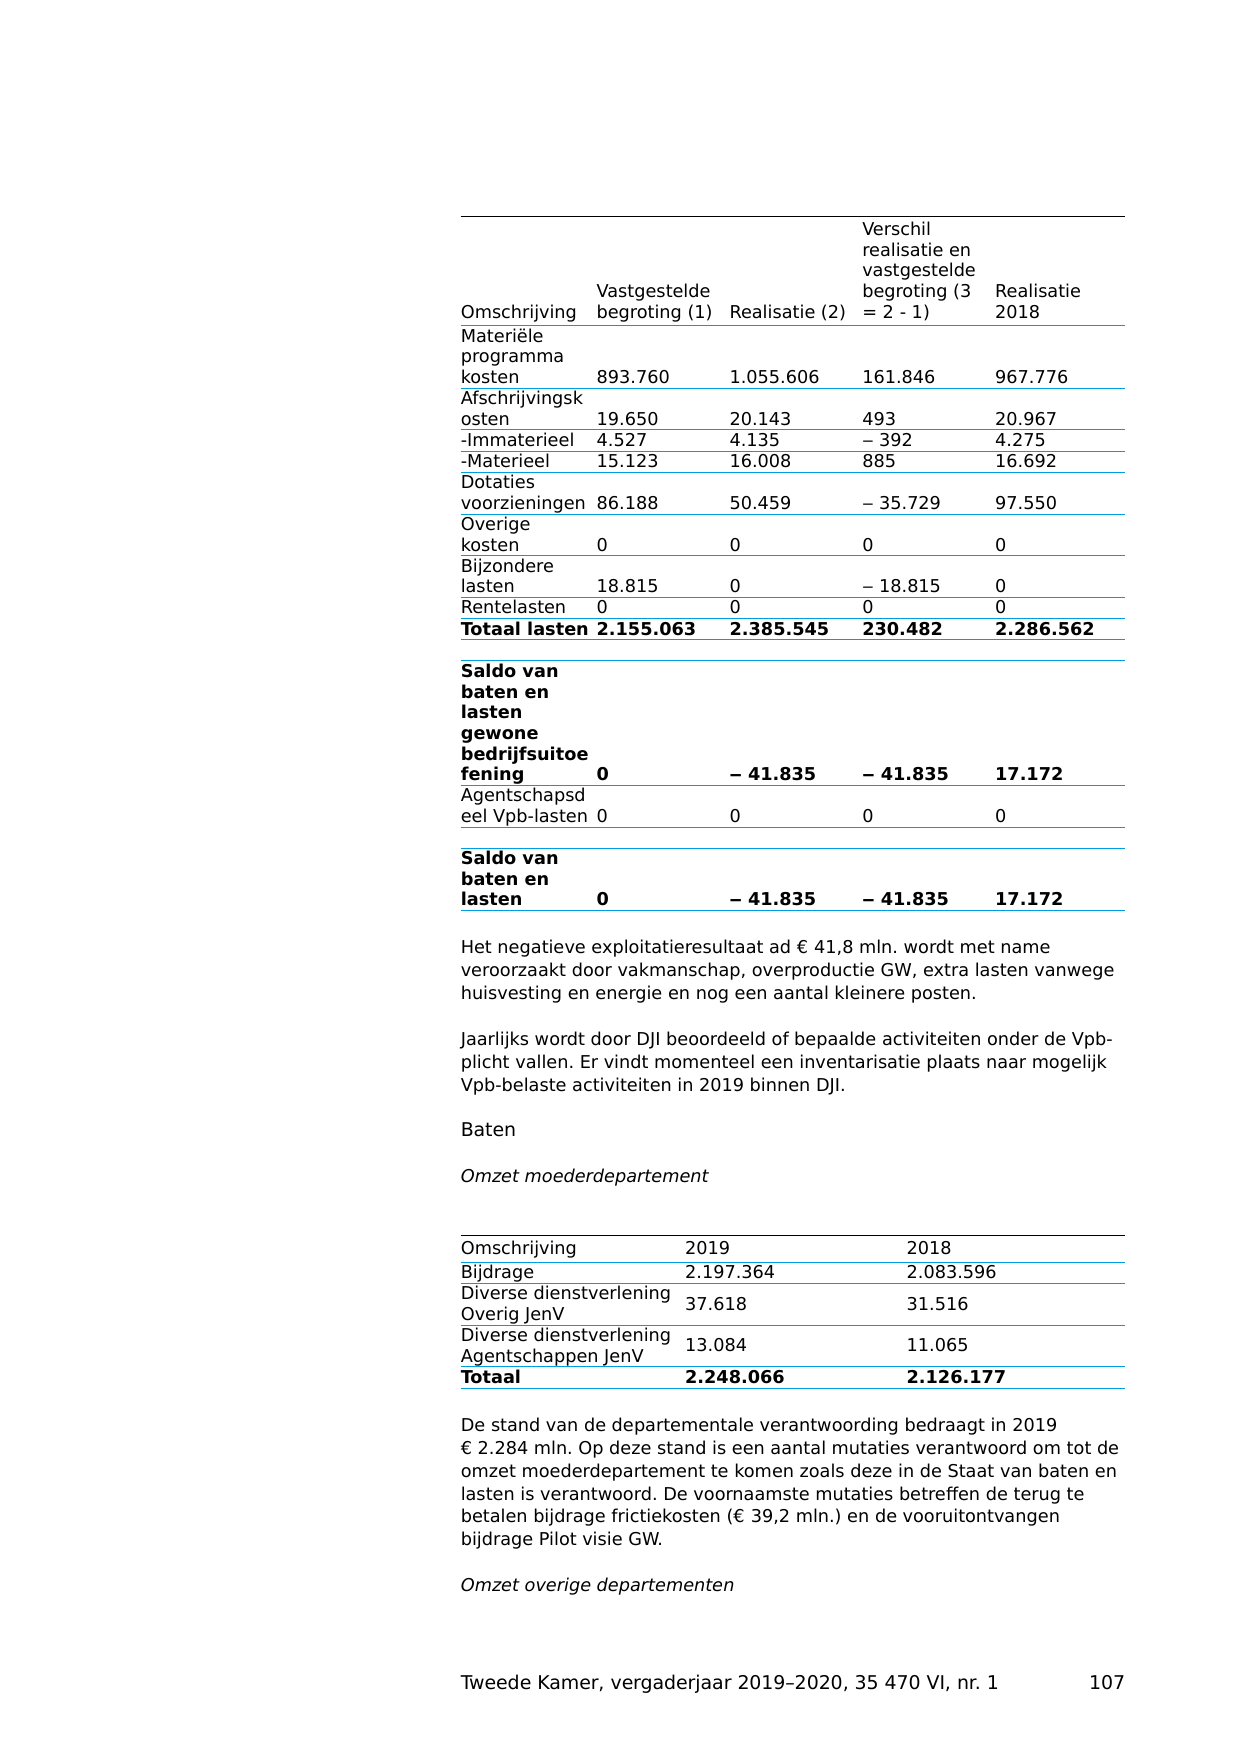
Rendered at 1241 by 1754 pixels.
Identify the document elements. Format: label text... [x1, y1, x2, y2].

table_cell Dotaties voorzieningen [461, 473, 593, 513]
table_cell 885 [859, 452, 992, 472]
table_cell 2.126.177 [904, 1367, 1125, 1387]
table_cell [859, 828, 992, 848]
table_cell [594, 828, 726, 848]
table_cell 17.172 [992, 661, 1125, 785]
table_cell ‒ 41.835 [859, 661, 992, 785]
table_cell 16.692 [992, 452, 1125, 472]
table_cell 37.618 [682, 1284, 903, 1324]
table_cell 31.516 [904, 1284, 1125, 1324]
table_cell -Materieel [461, 452, 593, 472]
table_cell Realisatie (2) [726, 217, 859, 325]
table_cell [992, 828, 1125, 848]
table_cell 17.172 [992, 849, 1125, 910]
table_cell [859, 640, 992, 660]
table_cell 0 [859, 786, 992, 826]
table_cell [461, 640, 593, 660]
table_cell 11.065 [904, 1326, 1125, 1366]
table_cell Verschil realisatie en vastgestelde begroting (3 = 2 - 1) [859, 217, 992, 325]
table_cell 2.248.066 [682, 1367, 903, 1387]
table_cell ‒ 35.729 [859, 473, 992, 513]
table_cell 0 [726, 556, 859, 597]
text Omzet moederdepartement [461, 1141, 1125, 1187]
table_cell 0 [594, 515, 726, 555]
table_cell 1.055.606 [726, 326, 859, 388]
table_cell 4.275 [992, 430, 1125, 451]
table_cell 230.482 [859, 619, 992, 639]
table_cell [726, 828, 859, 848]
table_cell ‒ 18.815 [859, 556, 992, 597]
table_cell 19.650 [594, 389, 726, 429]
table_cell 4.135 [726, 430, 859, 451]
table_cell 4.527 [594, 430, 726, 451]
table_cell 20.143 [726, 389, 859, 429]
table_cell Bijzondere lasten [461, 556, 593, 597]
table_cell 0 [859, 515, 992, 555]
table_cell 0 [992, 786, 1125, 826]
table_cell Materiële programma kosten [461, 326, 593, 388]
table_cell 13.084 [682, 1326, 903, 1366]
table_header Tabel 41 Omzet moederdepartement (x € 1.000) [461, 1210, 1125, 1234]
table_cell Saldo van baten en lasten [461, 849, 593, 910]
table_cell 0 [726, 786, 859, 826]
table_cell [726, 640, 859, 660]
table_cell 0 [992, 598, 1125, 618]
table_cell 15.123 [594, 452, 726, 472]
table_cell 967.776 [992, 326, 1125, 388]
table_cell 0 [726, 515, 859, 555]
table_cell Afschrijvingskosten [461, 389, 593, 429]
table_cell Saldo van baten en lasten gewone bedrijfsuitoefening [461, 661, 593, 785]
table_cell 2019 [682, 1236, 903, 1262]
table_cell 97.550 [992, 473, 1125, 513]
table_cell 2.197.364 [682, 1263, 903, 1283]
table_cell ‒ 41.835 [859, 849, 992, 910]
table_cell 893.760 [594, 326, 726, 388]
table_cell 2018 [904, 1236, 1125, 1262]
table_cell ‒ 41.835 [726, 849, 859, 910]
table_cell 2.155.063 [594, 619, 726, 639]
table_cell 161.846 [859, 326, 992, 388]
table_cell 50.459 [726, 473, 859, 513]
table_header Tabel 40 Staat van baten en lasten per 2019 (x € 1.000) [461, 191, 1125, 216]
text Omzet overige departementen [461, 1573, 1125, 1596]
text De stand van de departementale verantwoording bedraagt in 2019 € 2.284 mln. Op deze stand is een aantal mutaties verantwoord om tot de omzet moederdepartement te komen zoals deze in de Staat van baten en lasten is verantwoord. De voornaamste mutaties betreffen de terug te betalen bijdrage frictiekosten (€ 39,2 mln.) en de vooruitontvangen bijdrage Pilot visie GW. [461, 1413, 1125, 1550]
table_cell 0 [594, 661, 726, 785]
table_cell Overige kosten [461, 515, 593, 555]
table_cell Diverse dienstverlening Overig JenV [461, 1284, 682, 1324]
table_cell Realisatie 2018 [992, 217, 1125, 325]
table_cell 86.188 [594, 473, 726, 513]
table_cell 0 [992, 556, 1125, 597]
table_cell ‒ 392 [859, 430, 992, 451]
table_cell Totaal lasten [461, 619, 593, 639]
table_cell Totaal [461, 1367, 682, 1387]
table_cell 0 [594, 849, 726, 910]
table_cell 493 [859, 389, 992, 429]
table_cell 2.083.596 [904, 1263, 1125, 1283]
table_cell 0 [992, 515, 1125, 555]
table_cell Rentelasten [461, 598, 593, 618]
table_cell [461, 828, 593, 848]
table_cell [992, 640, 1125, 660]
table_cell 18.815 [594, 556, 726, 597]
table_cell Omschrijving [461, 217, 593, 325]
table_cell Diverse dienstverlening Agentschappen JenV [461, 1326, 682, 1366]
table_cell ‒ 41.835 [726, 661, 859, 785]
table_cell [594, 640, 726, 660]
table_cell 0 [594, 598, 726, 618]
table_cell 2.385.545 [726, 619, 859, 639]
table_cell Vastgestelde begroting (1) [594, 217, 726, 325]
table_cell 0 [594, 786, 726, 826]
table_cell -Immaterieel [461, 430, 593, 451]
table_cell 16.008 [726, 452, 859, 472]
text Het negatieve exploitatieresultaat ad € 41,8 mln. wordt met name veroorzaakt door vakmanschap, overproductie GW, extra lasten vanwege huisvesting en energie en nog een aantal kleinere posten. [461, 936, 1125, 1004]
table_cell 20.967 [992, 389, 1125, 429]
title Baten [461, 1119, 1125, 1141]
table_cell 0 [859, 598, 992, 618]
table_cell Omschrijving [461, 1236, 682, 1262]
table_cell 0 [726, 598, 859, 618]
text Jaarlijks wordt door DJI beoordeeld of bepaalde activiteiten onder de Vpb-plicht vallen. Er vindt momenteel een inventarisatie plaats naar mogelijk Vpb-belaste activiteiten in 2019 binnen DJI. [461, 1027, 1125, 1096]
table_cell 2.286.562 [992, 619, 1125, 639]
table_cell Bijdrage [461, 1263, 682, 1283]
table_cell Agentschapsdeel Vpb-lasten [461, 786, 593, 826]
